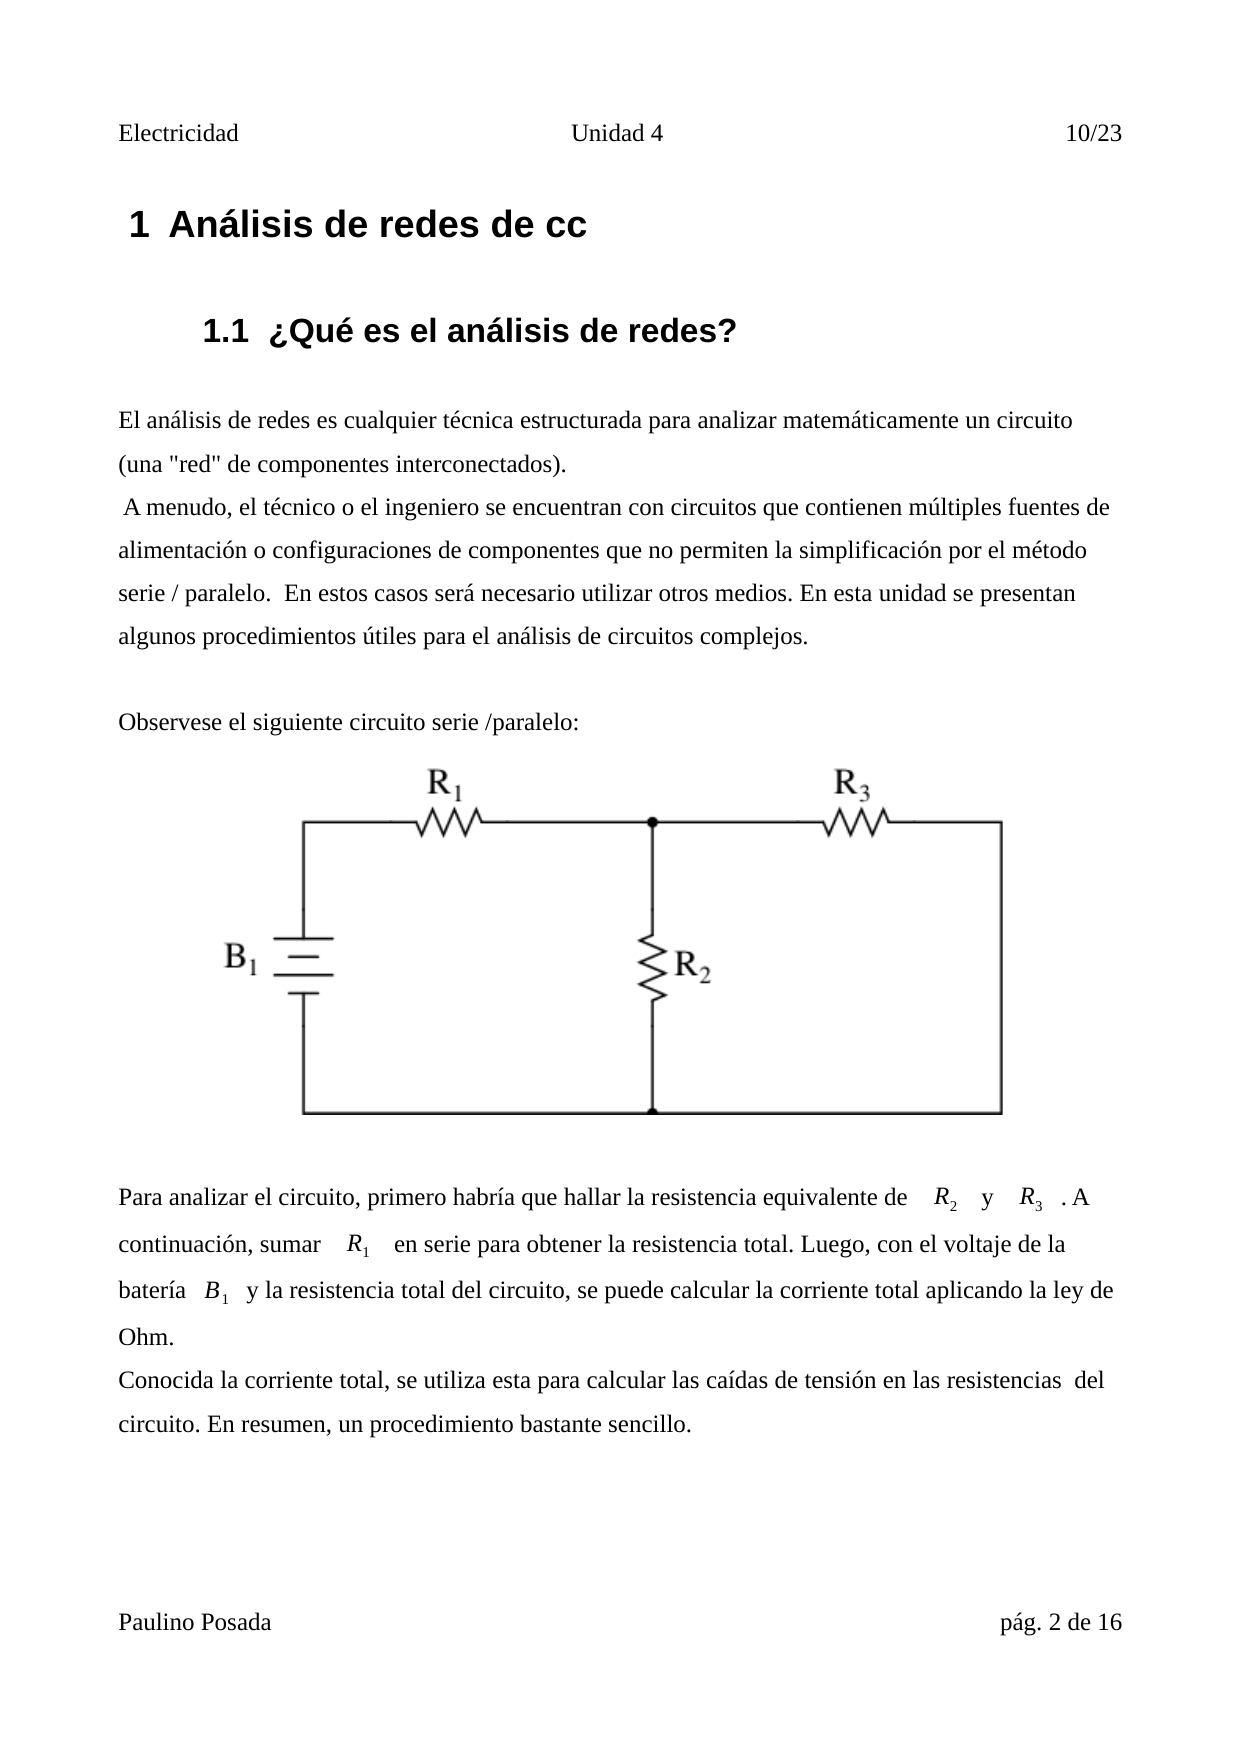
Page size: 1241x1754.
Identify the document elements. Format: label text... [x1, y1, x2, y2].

text A menudo, el técnico o el ingeniero se encuentran con circuitos que contienen múltiples fuentes de alimentación o configuraciones de componentes que no permiten la simplificación por el método serie / paralelo. En estos casos será necesario utilizar otros medios. En esta unidad se presentan algunos procedimientos útiles para el análisis de circuitos complejos. [118, 492, 1122, 650]
text El análisis de redes es cualquier técnica estructurada para analizar matemáticamente un circuito (una "red" de componentes interconectados). [118, 406, 1122, 477]
subtitle Análisis de redes de cc [118, 201, 1122, 245]
subtitle ¿Qué es el análisis de redes? [193, 311, 1122, 350]
picture [213, 750, 1028, 1115]
text Observese el siguiente circuito serie /paralelo: [118, 707, 1122, 736]
text Para analizar el circuito, primero habría que hallar la resistencia equivalente de y . A continuación, sumar en serie para obtener la resistencia total. Luego, con el voltaje de la bateríay la resistencia total del circuito, se puede calcular la corriente total aplicando la ley de Ohm. [118, 1182, 1122, 1351]
text Conocida la corriente total, se utiliza esta para calcular las caídas de tensión en las resistencias del circuito. En resumen, un procedimiento bastante sencillo. [118, 1366, 1122, 1437]
